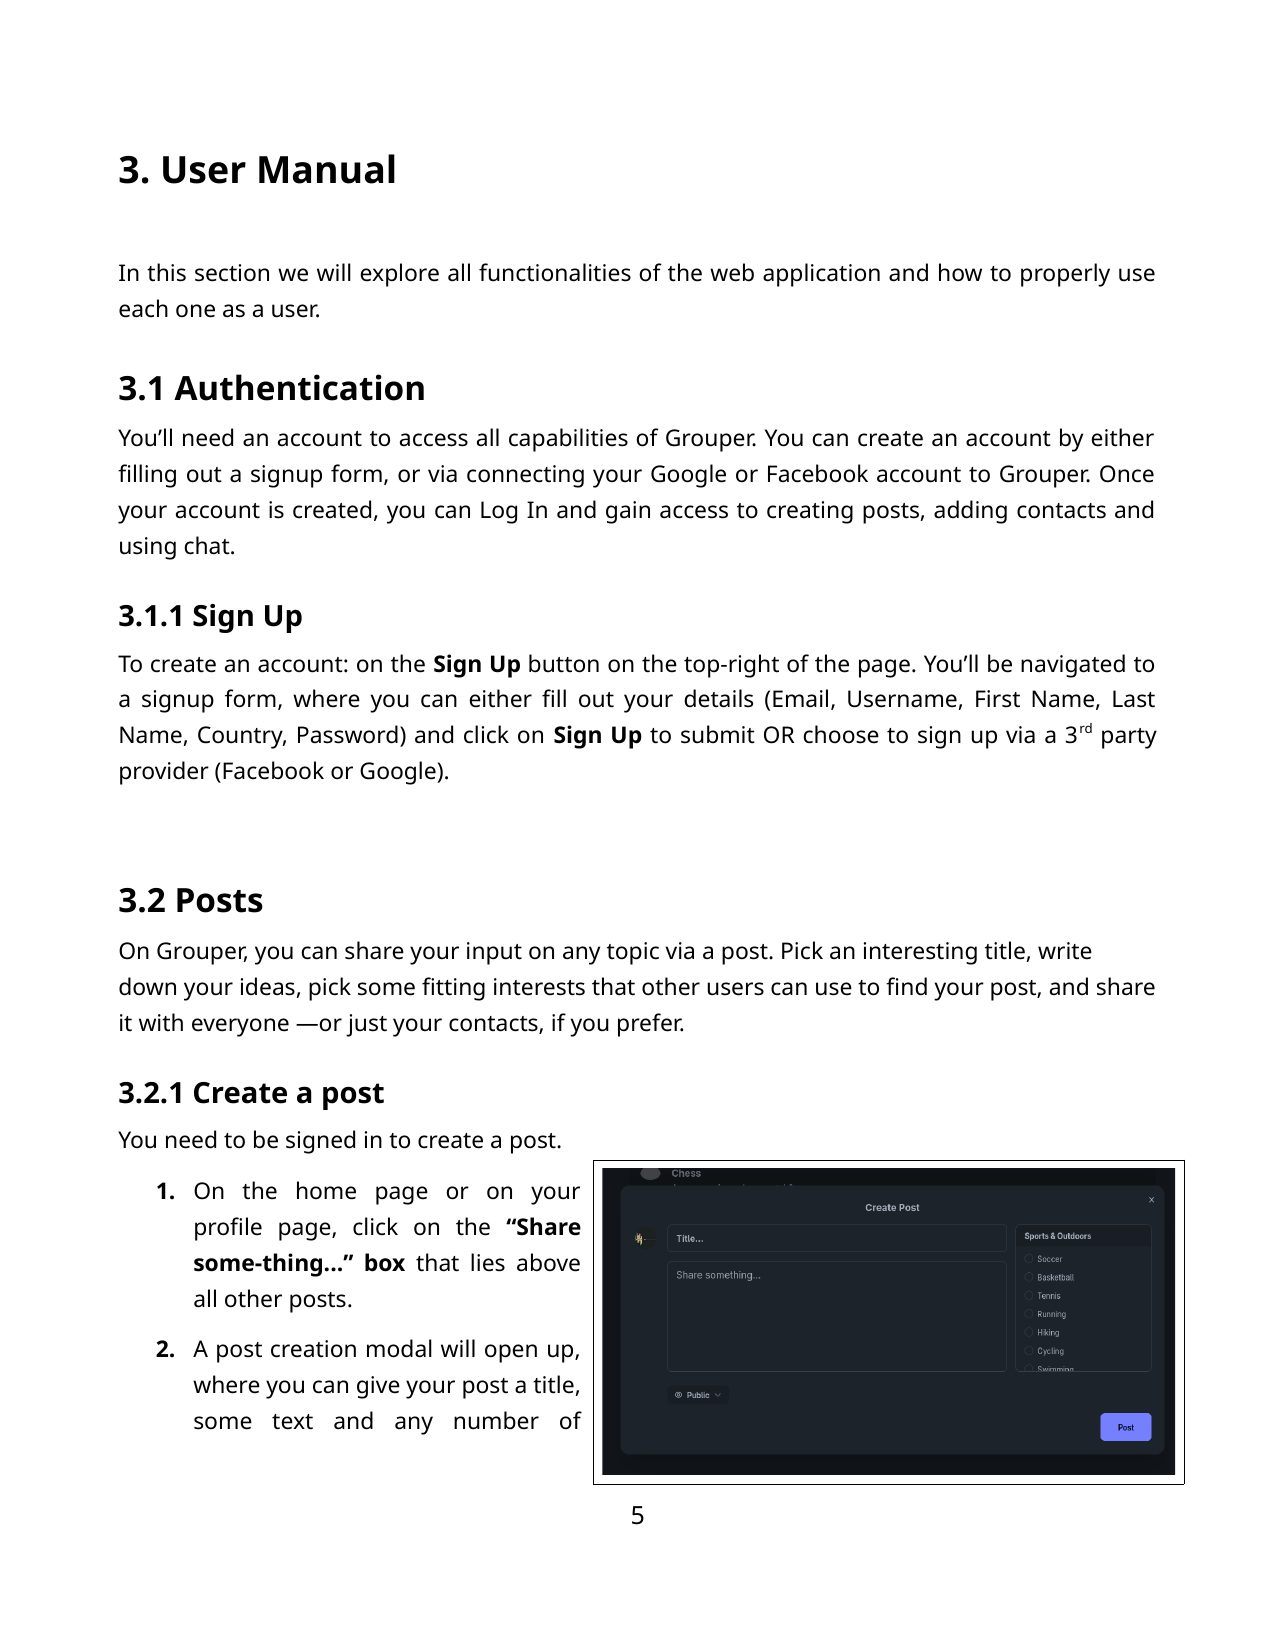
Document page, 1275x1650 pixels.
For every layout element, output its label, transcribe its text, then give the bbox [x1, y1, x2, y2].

list On the home page or on your profile page, click on the “Share some-thing...” box that lies above all other posts. [156, 1175, 593, 1314]
subtitle 3.2 Posts [118, 877, 1157, 923]
text To create an account: on the Sign Up button on the top-right of the page. You’ll be navigated to a signup form, where you can either fill out your details (Email, Username, First Name, Last Name, Country, Password) and click on Sign Up to submit OR choose to sign up via a 3rd party provider (Facebook or Google). [118, 647, 1157, 787]
text In this section we will explore all functionalities of the web application and how to properly use each one as a user. [118, 257, 1157, 324]
subtitle 3.1.1 Sign Up [118, 595, 1157, 635]
subtitle 3. User Manual [118, 143, 1157, 194]
text You need to be signed in to create a post. [118, 1124, 1157, 1156]
subtitle 3.2.1 Create a post [118, 1072, 1157, 1112]
subtitle 3.1 Authentication [118, 364, 1157, 410]
list [594, 1161, 1184, 1484]
list A post creation modal will open up, where you can give your post a title, some text and any number of [156, 1333, 593, 1436]
picture [602, 1168, 1176, 1475]
text On Grouper, you can share your input on any topic via a post. Pick an interesting title, write down your ideas, pick some fitting interests that other users can use to find your post, and share it with everyone —or just your contacts, if you prefer. [118, 935, 1157, 1038]
text You’ll need an account to access all capabilities of Grouper. You can create an account by either filling out a signup form, or via connecting your Google or Facebook account to Grouper. Once your account is created, you can Log In and gain access to creating posts, adding contacts and using chat. [118, 422, 1157, 561]
